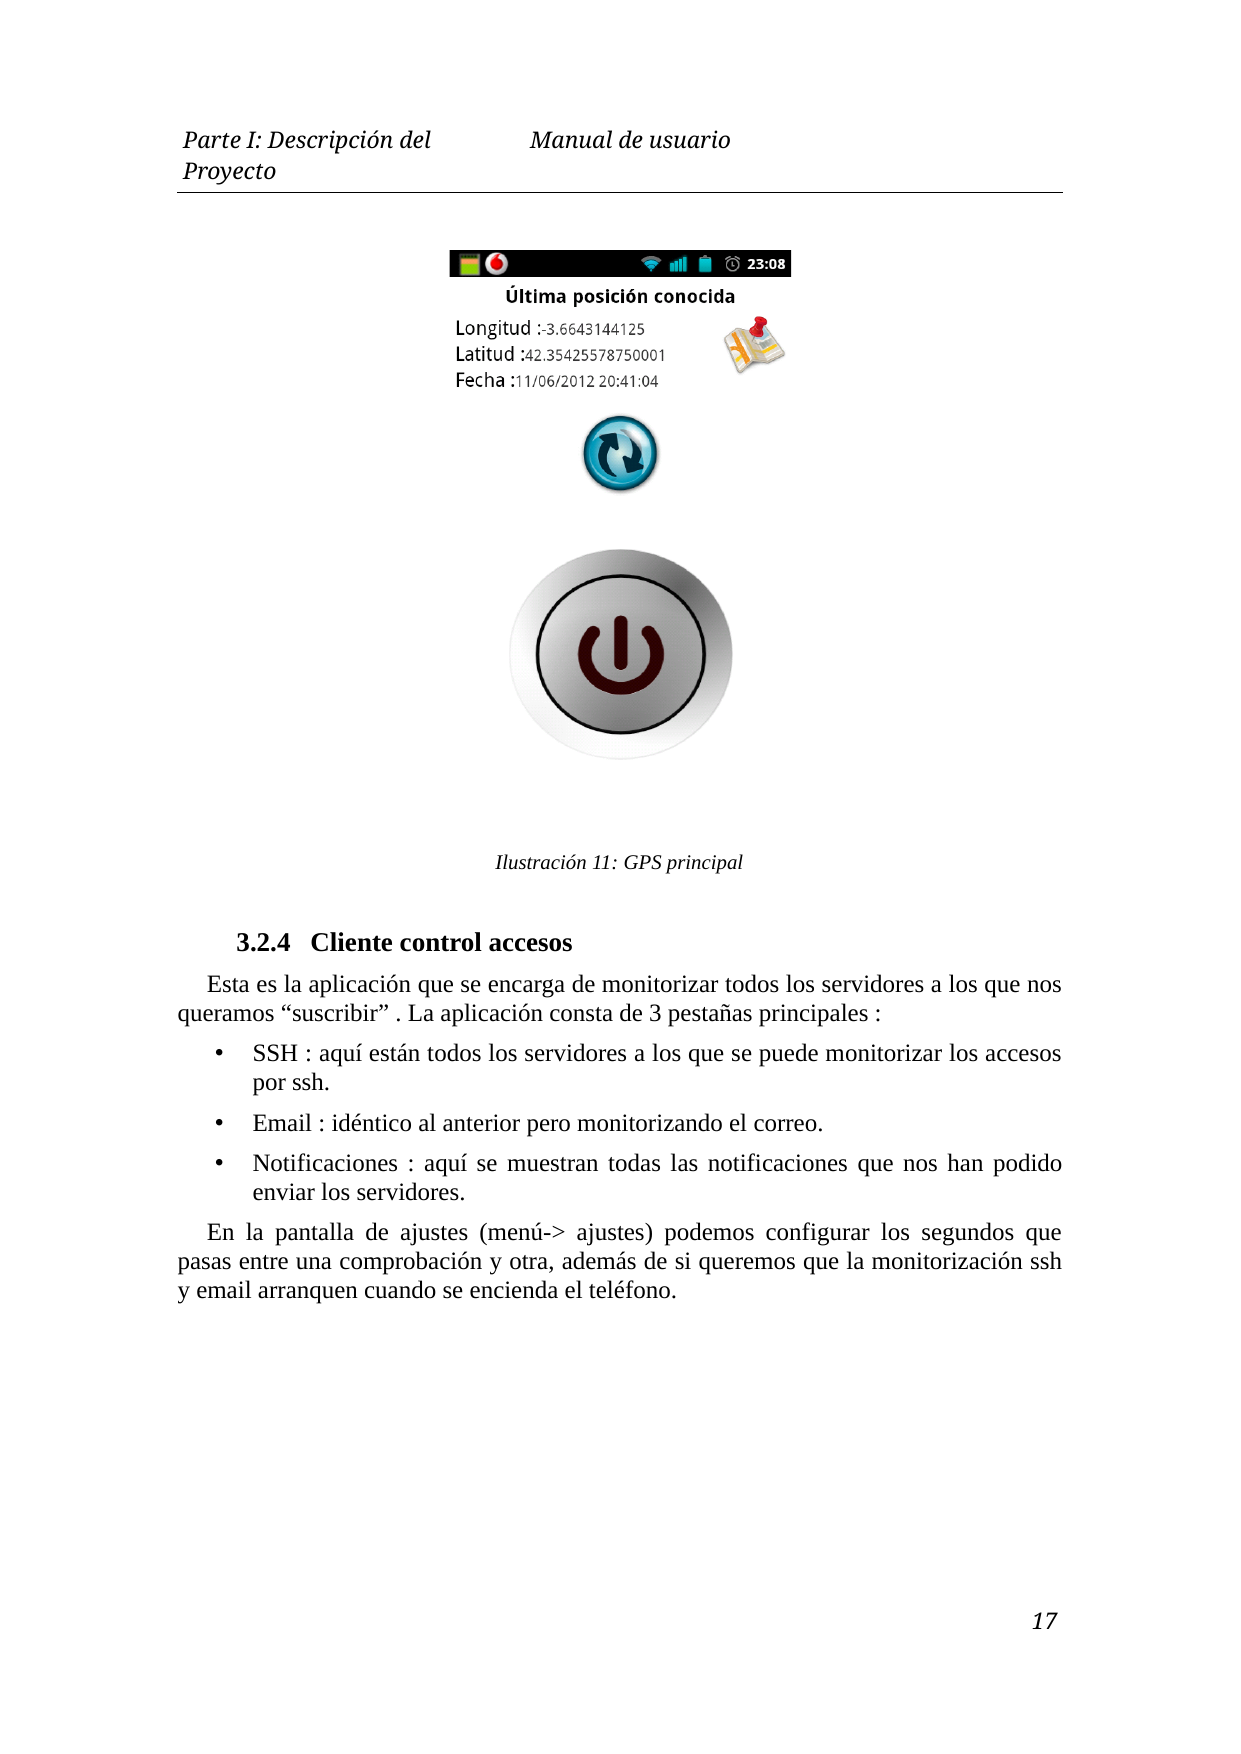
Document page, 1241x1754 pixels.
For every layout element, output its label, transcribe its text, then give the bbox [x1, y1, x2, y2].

list SSH : aquí están todos los servidores a los que se puede monitorizar los accesos por ssh. [215, 1038, 1063, 1096]
subtitle Cliente control accesos [236, 926, 1004, 957]
list Email : idéntico al anterior pero monitorizando el correo. [215, 1108, 1063, 1136]
list Ilustración 11: GPS principal [449, 850, 791, 874]
picture [449, 250, 792, 850]
list Notificaciones : aquí se muestran todas las notificaciones que nos han podido enviar los servidores. [215, 1148, 1063, 1206]
text Esta es la aplicación que se encarga de monitorizar todos los servidores a los que nos queramos “suscribir” . La aplicación consta de 3 pestañas principales : [177, 969, 1063, 1027]
text En la pantalla de ajustes (menú-> ajustes) podemos configurar los segundos que pasas entre una comprobación y otra, además de si queremos que la monitorización ssh y email arranquen cuando se encienda el teléfono. [177, 1217, 1063, 1304]
